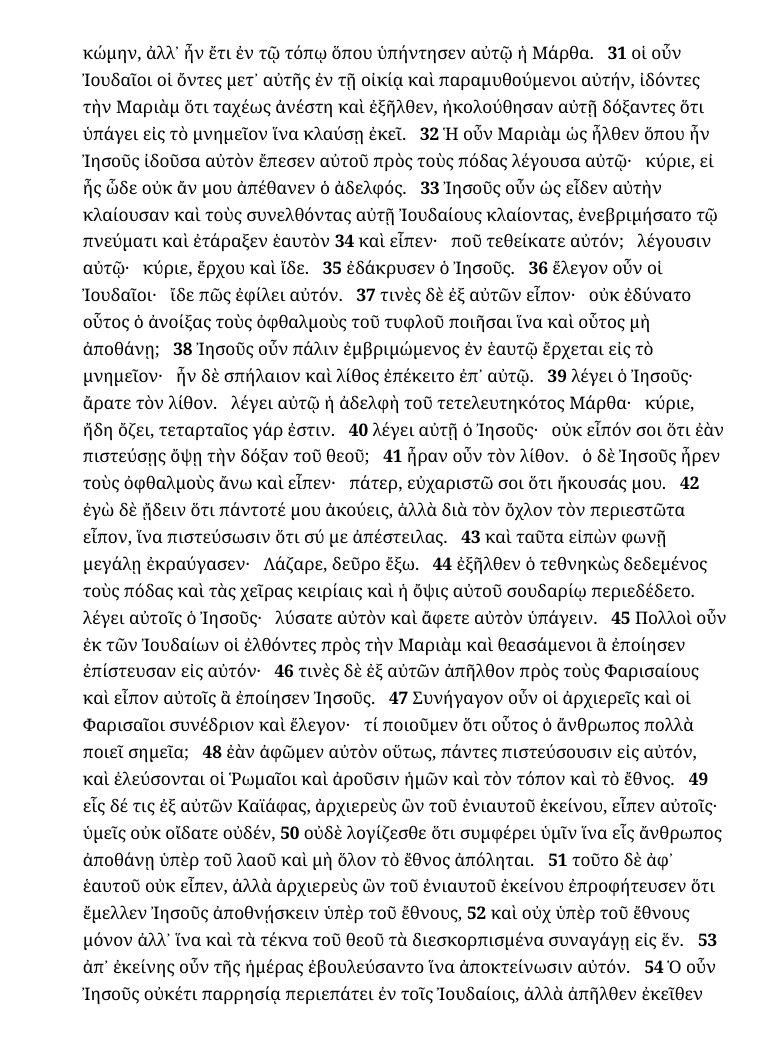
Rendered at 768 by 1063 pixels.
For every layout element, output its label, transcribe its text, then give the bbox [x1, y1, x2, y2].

text κώμην, ἀλλ᾽ ἦν ἔτι ἐν τῷ τόπῳ ὅπου ὑπήντησεν αὐτῷ ἡ Μάρθα. 31 οἱ οὖν Ἰουδαῖοι οἱ ὄντες μετ᾽ αὐτῆς ἐν τῇ οἰκίᾳ καὶ παραμυθούμενοι αὐτήν, ἰδόντες τὴν Μαριὰμ ὅτι ταχέως ἀνέστη καὶ ἐξῆλθεν, ἠκολούθησαν αὐτῇ δόξαντες ὅτι ὑπάγει εἰς τὸ μνημεῖον ἵνα κλαύσῃ ἐκεῖ. 32 Ἡ οὖν Μαριὰμ ὡς ἦλθεν ὅπου ἦν Ἰησοῦς ἰδοῦσα αὐτὸν ἔπεσεν αὐτοῦ πρὸς τοὺς πόδας λέγουσα αὐτῷ· κύριε, εἰ ἦς ὧδε οὐκ ἄν μου ἀπέθανεν ὁ ἀδελφός. 33 Ἰησοῦς οὖν ὡς εἶδεν αὐτὴν κλαίουσαν καὶ τοὺς συνελθόντας αὐτῇ Ἰουδαίους κλαίοντας, ἐνεβριμήσατο τῷ πνεύματι καὶ ἐτάραξεν ἑαυτὸν 34 καὶ εἶπεν· ποῦ τεθείκατε αὐτόν; λέγουσιν αὐτῷ· κύριε, ἔρχου καὶ ἴδε. 35 ἐδάκρυσεν ὁ Ἰησοῦς. 36 ἔλεγον οὖν οἱ Ἰουδαῖοι· ἴδε πῶς ἐφίλει αὐτόν. 37 τινὲς δὲ ἐξ αὐτῶν εἶπον· οὐκ ἐδύνατο οὗτος ὁ ἀνοίξας τοὺς ὀφθαλμοὺς τοῦ τυφλοῦ ποιῆσαι ἵνα καὶ οὗτος μὴ ἀποθάνῃ; 38 Ἰησοῦς οὖν πάλιν ἐμβριμώμενος ἐν ἑαυτῷ ἔρχεται εἰς τὸ μνημεῖον· ἦν δὲ σπήλαιον καὶ λίθος ἐπέκειτο ἐπ᾽ αὐτῷ. 39 λέγει ὁ Ἰησοῦς· ἄρατε τὸν λίθον. λέγει αὐτῷ ἡ ἀδελφὴ τοῦ τετελευτηκότος Μάρθα· κύριε, ἤδη ὄζει, τεταρταῖος γάρ ἐστιν. 40 λέγει αὐτῇ ὁ Ἰησοῦς· οὐκ εἶπόν σοι ὅτι ἐὰν πιστεύσῃς ὄψῃ τὴν δόξαν τοῦ θεοῦ; 41 ἦραν οὖν τὸν λίθον. ὁ δὲ Ἰησοῦς ἦρεν τοὺς ὀφθαλμοὺς ἄνω καὶ εἶπεν· πάτερ, εὐχαριστῶ σοι ὅτι ἤκουσάς μου. 42 ἐγὼ δὲ ᾔδειν ὅτι πάντοτέ μου ἀκούεις, ἀλλὰ διὰ τὸν ὄχλον τὸν περιεστῶτα εἶπον, ἵνα πιστεύσωσιν ὅτι σύ με ἀπέστειλας. 43 καὶ ταῦτα εἰπὼν φωνῇ μεγάλῃ ἐκραύγασεν· Λάζαρε, δεῦρο ἔξω. 44 ἐξῆλθεν ὁ τεθνηκὼς δεδεμένος τοὺς πόδας καὶ τὰς χεῖρας κειρίαις καὶ ἡ ὄψις αὐτοῦ σουδαρίῳ περιεδέδετο. λέγει αὐτοῖς ὁ Ἰησοῦς· λύσατε αὐτὸν καὶ ἄφετε αὐτὸν ὑπάγειν. 45 Πολλοὶ οὖν ἐκ τῶν Ἰουδαίων οἱ ἐλθόντες πρὸς τὴν Μαριὰμ καὶ θεασάμενοι ἃ ἐποίησεν ἐπίστευσαν εἰς αὐτόν· 46 τινὲς δὲ ἐξ αὐτῶν ἀπῆλθον πρὸς τοὺς Φαρισαίους καὶ εἶπον αὐτοῖς ἃ ἐποίησεν Ἰησοῦς. 47 Συνήγαγον οὖν οἱ ἀρχιερεῖς καὶ οἱ Φαρισαῖοι συνέδριον καὶ ἔλεγον· τί ποιοῦμεν ὅτι οὗτος ὁ ἄνθρωπος πολλὰ ποιεῖ σημεῖα; 48 ἐὰν ἀφῶμεν αὐτὸν οὕτως, πάντες πιστεύσουσιν εἰς αὐτόν, καὶ ἐλεύσονται οἱ Ῥωμαῖοι καὶ ἀροῦσιν ἡμῶν καὶ τὸν τόπον καὶ τὸ ἔθνος. 49 εἷς δέ τις ἐξ αὐτῶν Καϊάφας, ἀρχιερεὺς ὢν τοῦ ἐνιαυτοῦ ἐκείνου, εἶπεν αὐτοῖς· ὑμεῖς οὐκ οἴδατε οὐδέν, 50 οὐδὲ λογίζεσθε ὅτι συμφέρει ὑμῖν ἵνα εἷς ἄνθρωπος ἀποθάνῃ ὑπὲρ τοῦ λαοῦ καὶ μὴ ὅλον τὸ ἔθνος ἀπόληται. 51 τοῦτο δὲ ἀφ᾽ ἑαυτοῦ οὐκ εἶπεν, ἀλλὰ ἀρχιερεὺς ὢν τοῦ ἐνιαυτοῦ ἐκείνου ἐπροφήτευσεν ὅτι ἔμελλεν Ἰησοῦς ἀποθνῄσκειν ὑπὲρ τοῦ ἔθνους, 52 καὶ οὐχ ὑπὲρ τοῦ ἔθνους μόνον ἀλλ᾽ ἵνα καὶ τὰ τέκνα τοῦ θεοῦ τὰ διεσκορπισμένα συναγάγῃ εἰς ἕν. 53 ἀπ᾽ ἐκείνης οὖν τῆς ἡμέρας ἐβουλεύσαντο ἵνα ἀποκτείνωσιν αὐτόν. 54 Ὁ οὖν Ἰησοῦς οὐκέτι παρρησίᾳ περιεπάτει ἐν τοῖς Ἰουδαίοις, ἀλλὰ ἀπῆλθεν ἐκεῖθεν [83, 41, 726, 1005]
